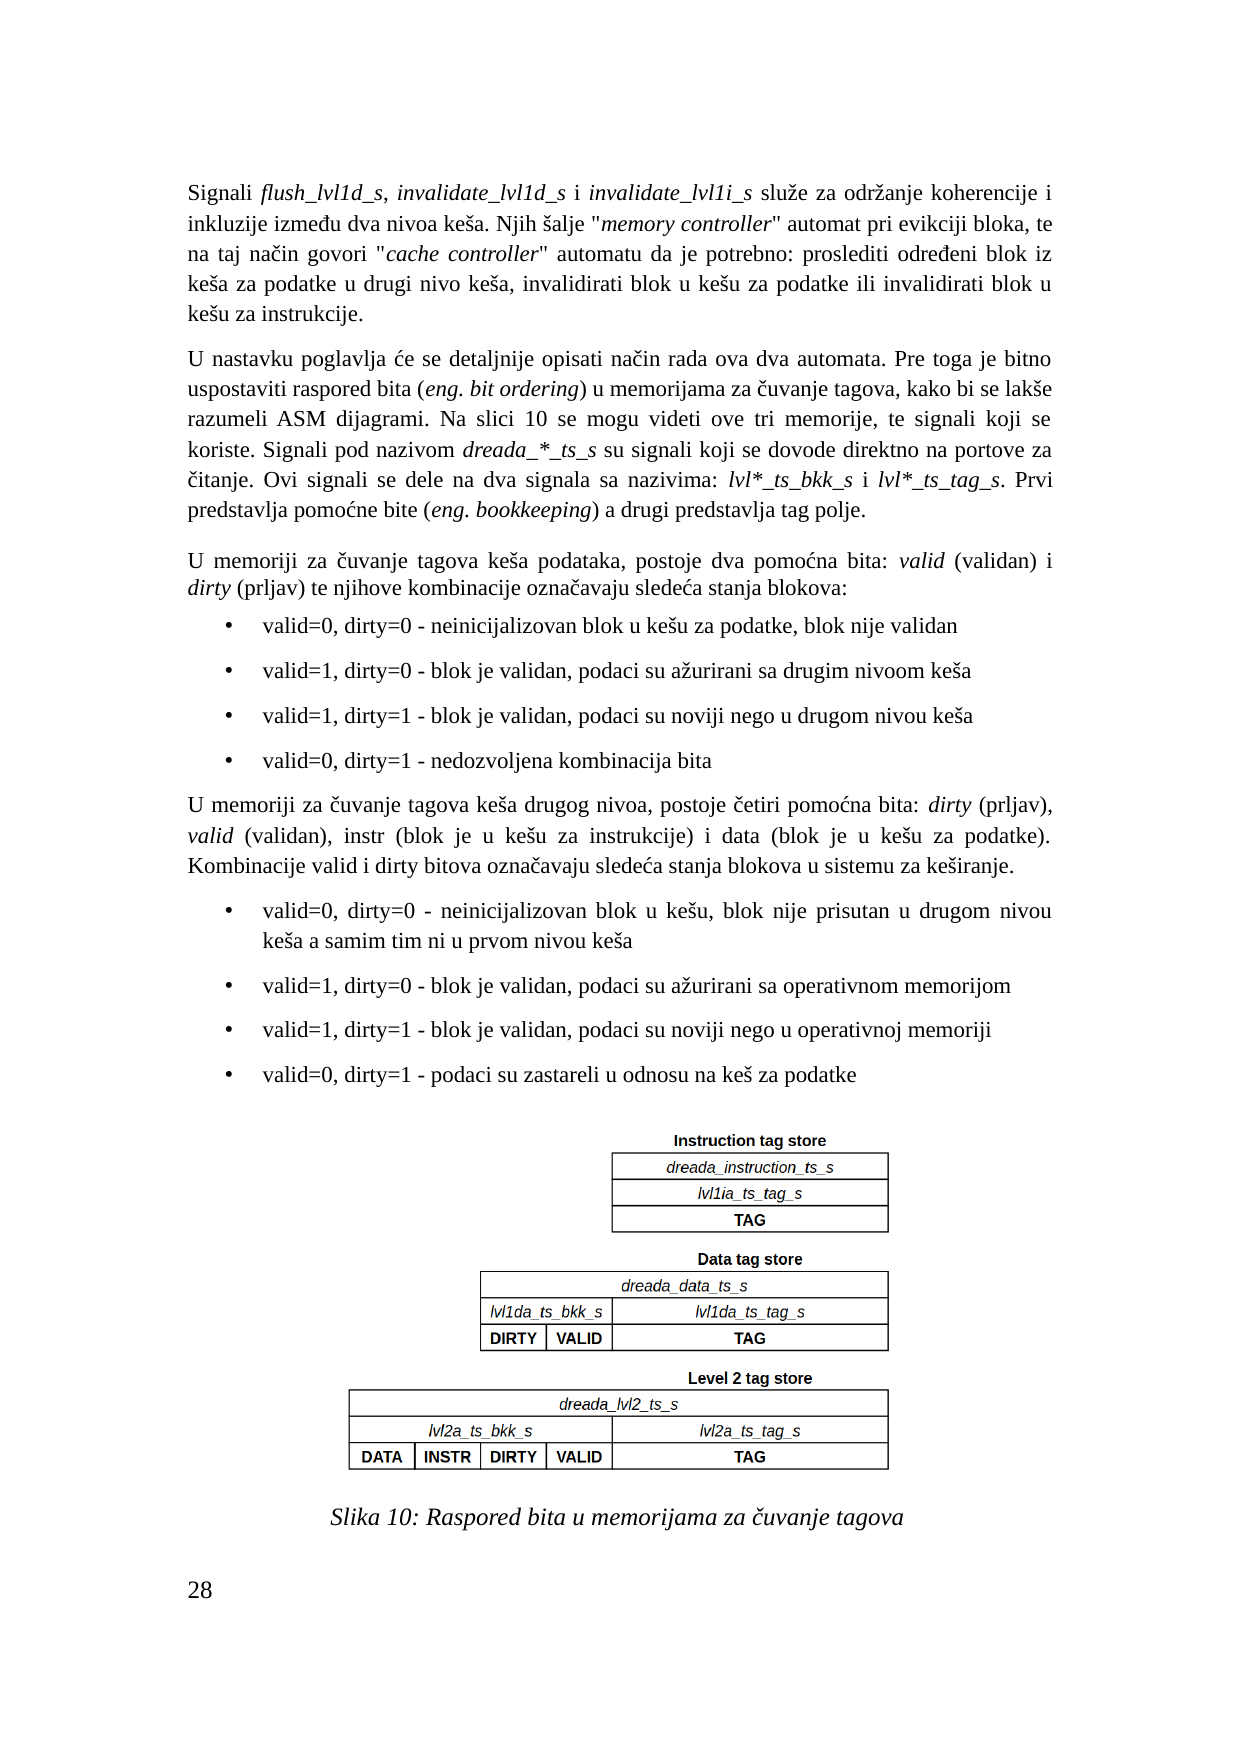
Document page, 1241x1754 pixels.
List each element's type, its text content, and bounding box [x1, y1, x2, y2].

list valid=0, dirty=1 - podaci su zastareli u odnosu na keš za podatke [225, 1061, 1053, 1088]
subtitle U memoriji za čuvanje tagova keša podataka, postoje dva pomoćna bita: valid (validan) i dirty (prljav) te njihove kombinacije označavaju sledeća stanja blokova: [187, 547, 1053, 600]
list valid=0, dirty=0 - neinicijalizovan blok u kešu, blok nije prisutan u drugom nivou keša a samim tim ni u prvom nivou keša [225, 897, 1053, 953]
list valid=1, dirty=0 - blok je validan, podaci su ažurirani sa operativnom memorijom [225, 972, 1053, 998]
list valid=0, dirty=1 - nedozvoljena kombinacija bita [225, 747, 1053, 773]
text Signali flush_lvl1d_s, invalidate_lvl1d_s i invalidate_lvl1i_s služe za održanje koherencije i inkluzije između dva nivoa keša. Njih šalje "memory controller" automat pri evikciji bloka, te na taj način govori "cache controller" automatu da je potrebno: proslediti određeni blok iz keša za podatke u drugi nivo keša, invalidirati blok u kešu za podatke ili invalidirati blok u kešu za instrukcije. [187, 179, 1053, 327]
list valid=1, dirty=0 - blok je validan, podaci su ažurirani sa drugim nivoom keša [225, 657, 1053, 683]
list valid=0, dirty=0 - neinicijalizovan blok u kešu za podatke, blok nije validan [225, 612, 1053, 639]
text U nastavku poglavlja će se detaljnije opisati način rada ova dva automata. Pre toga je bitno uspostaviti raspored bita (eng. bit ordering) u memorijama za čuvanje tagova, kako bi se lakše razumeli ASM dijagrami. Na slici 10 se mogu videti ove tri memorije, te signali koji se koriste. Signali pod nazivom dreada_*_ts_s su signali koji se dovode direktno na portove za čitanje. Ovi signali se dele na dva signala sa nazivima: lvl*_ts_bkk_s i lvl*_ts_tag_s. Prvi predstavlja pomoćne bite (eng. bookkeeping) a drugi predstavlja tag polje. [187, 345, 1053, 522]
picture [317, 1122, 920, 1482]
text U memoriji za čuvanje tagova keša drugog nivoa, postoje četiri pomoćna bita: dirty (prljav), valid (validan), instr (blok je u kešu za instrukcije) i data (blok je u kešu za podatke). Kombinacije valid i dirty bitova označavaju sledeća stanja blokova u sistemu za keširanje. [187, 792, 1053, 878]
list valid=1, dirty=1 - blok je validan, podaci su noviji nego u drugom nivou keša [225, 702, 1053, 728]
list valid=1, dirty=1 - blok je validan, podaci su noviji nego u operativnoj memoriji [225, 1017, 1053, 1043]
text Slika 10: Raspored bita u memorijama za čuvanje tagova [301, 1482, 935, 1530]
